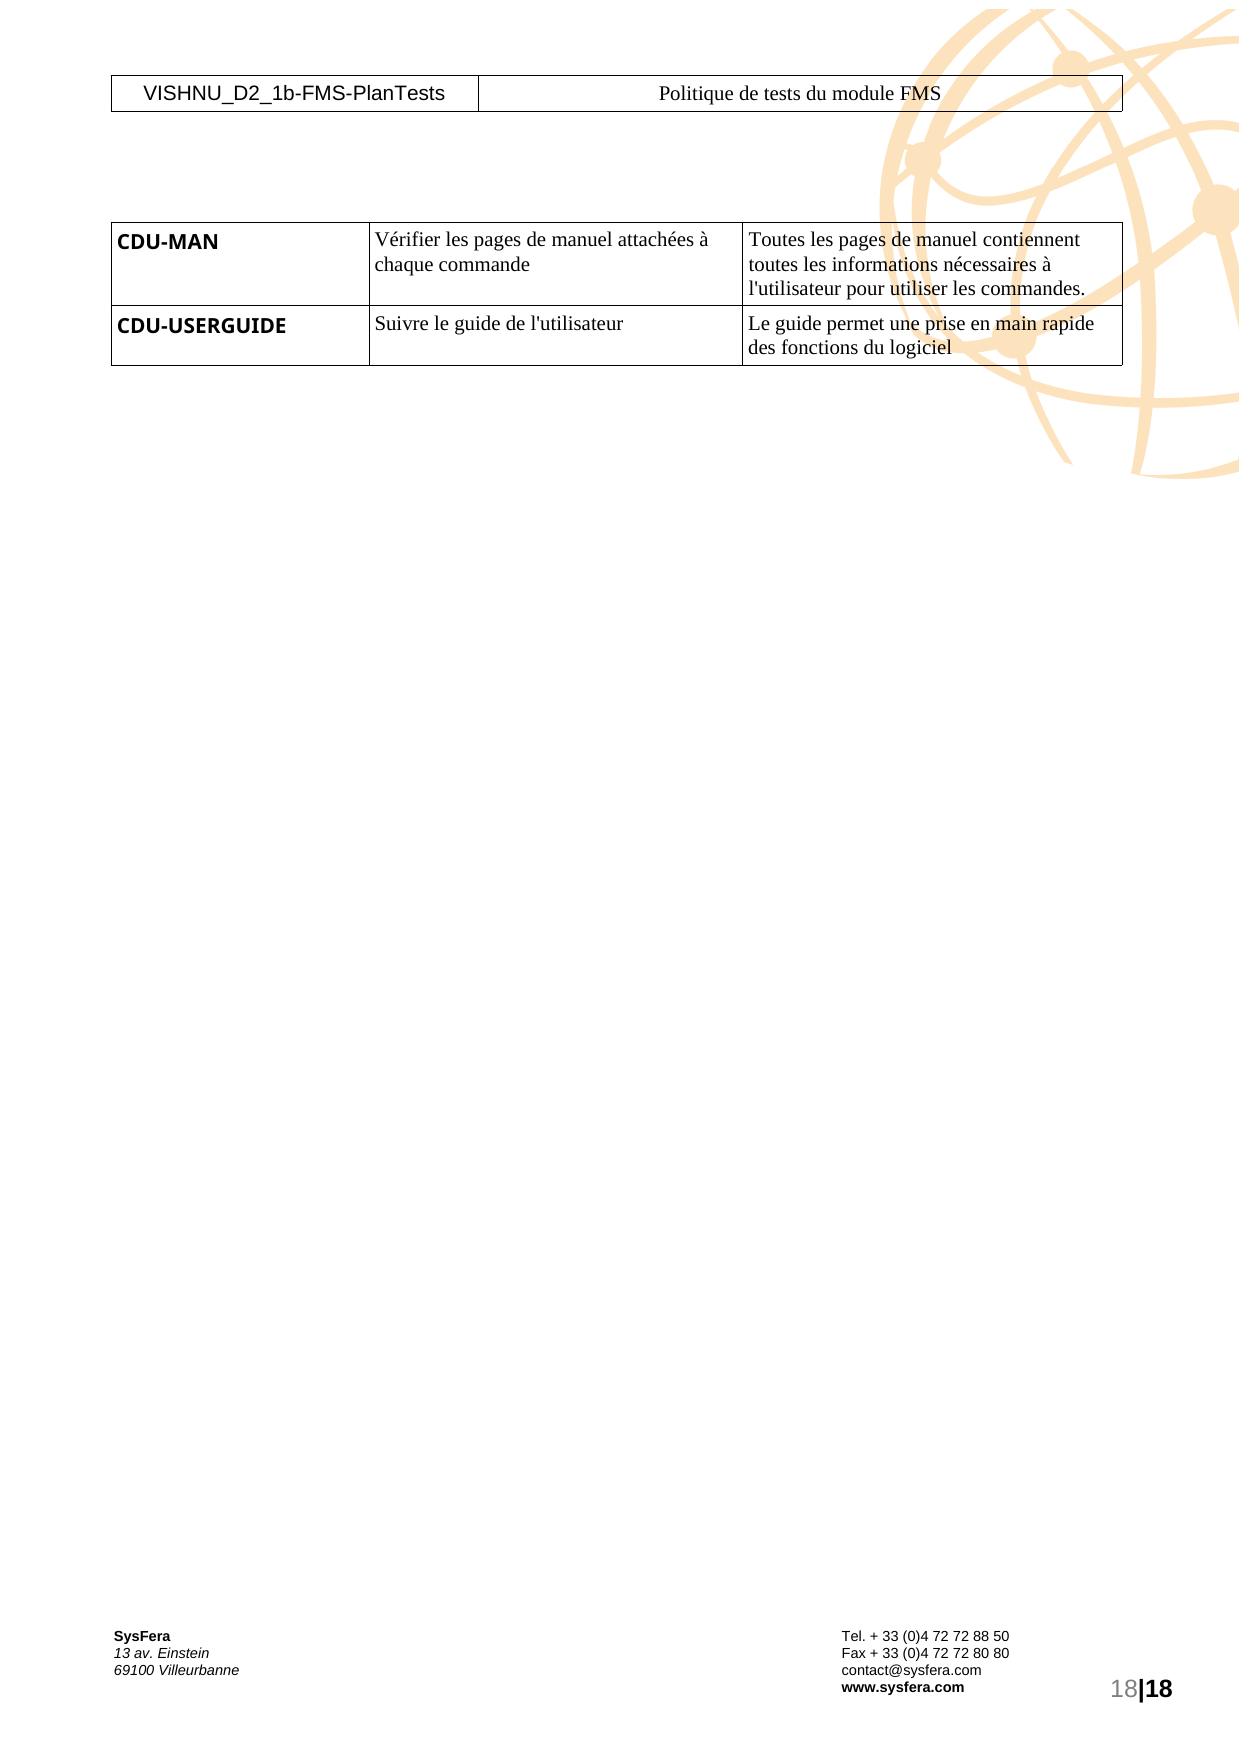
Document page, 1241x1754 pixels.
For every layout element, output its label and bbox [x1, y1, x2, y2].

picture [1, 9, 1239, 479]
